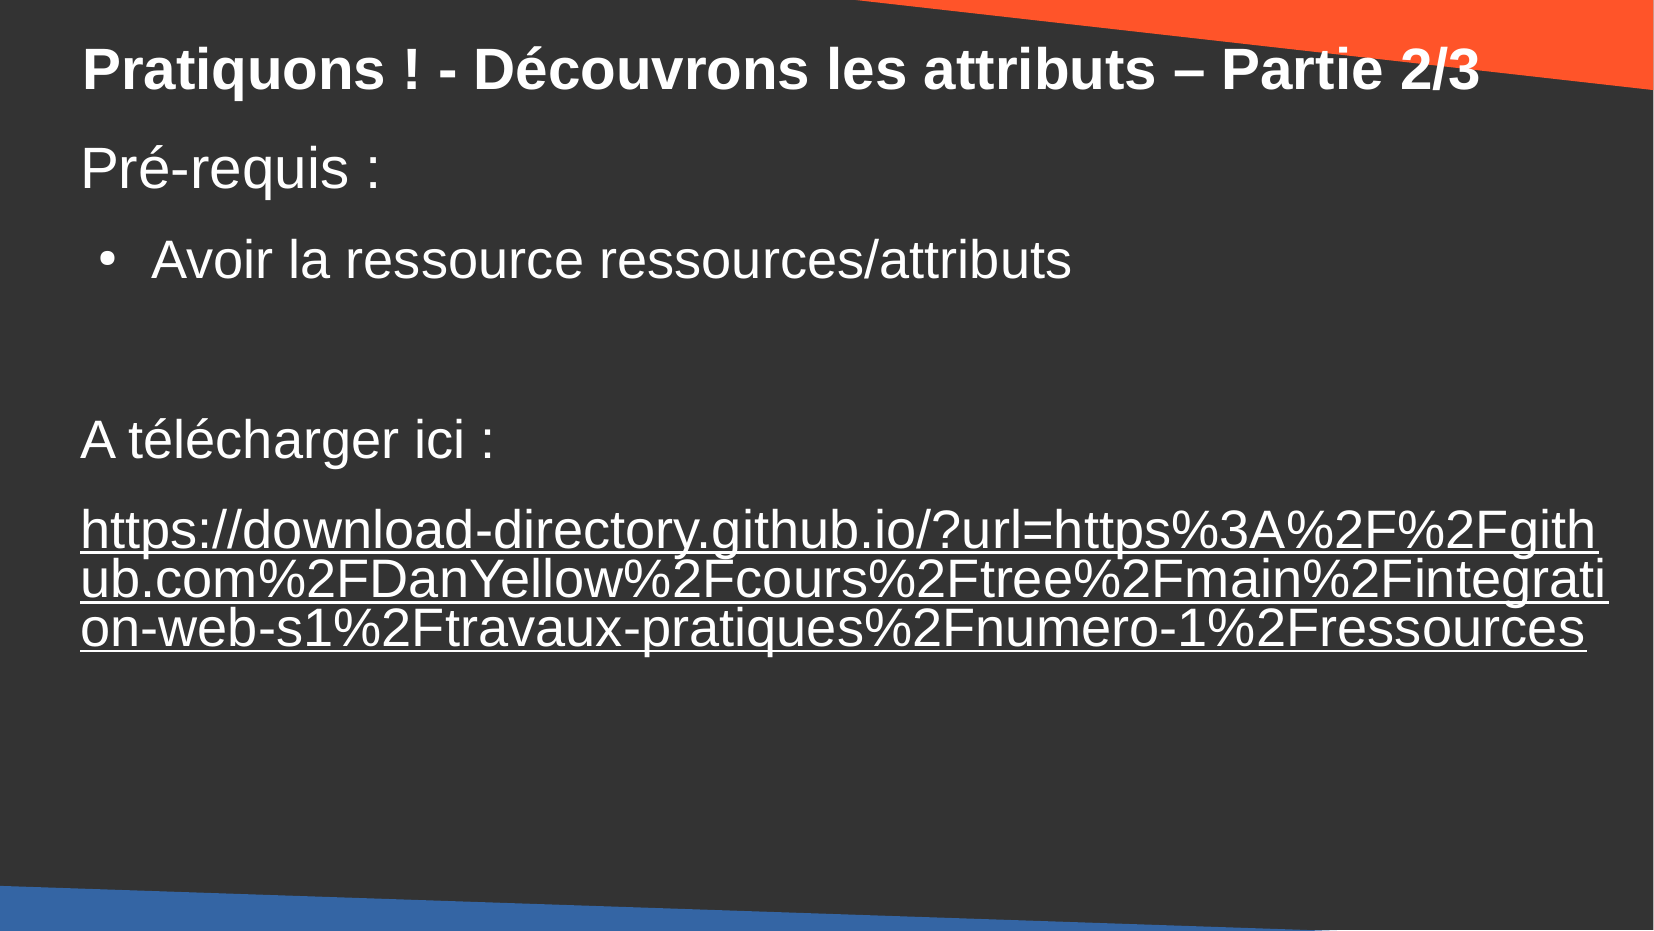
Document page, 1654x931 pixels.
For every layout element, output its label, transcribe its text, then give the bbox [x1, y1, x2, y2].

title Pratiquons ! - Découvrons les attributs – Partie 2/3 [82, 37, 1571, 114]
text_box [0, 885, 1337, 931]
list Pré-requis : Avoir la ressource ressources/attributs A télécharger ici : https://download-directory.github.io/?url=https%3A%2F%2Fgithub.com%2FDanYellow%2Fcours%2Ftree%2Fmain%2Fintegration-web-s1%2Ftravaux-pratiques%2Fnumero-1%2Fressources [80, 135, 1620, 721]
text_box [855, 0, 1654, 91]
